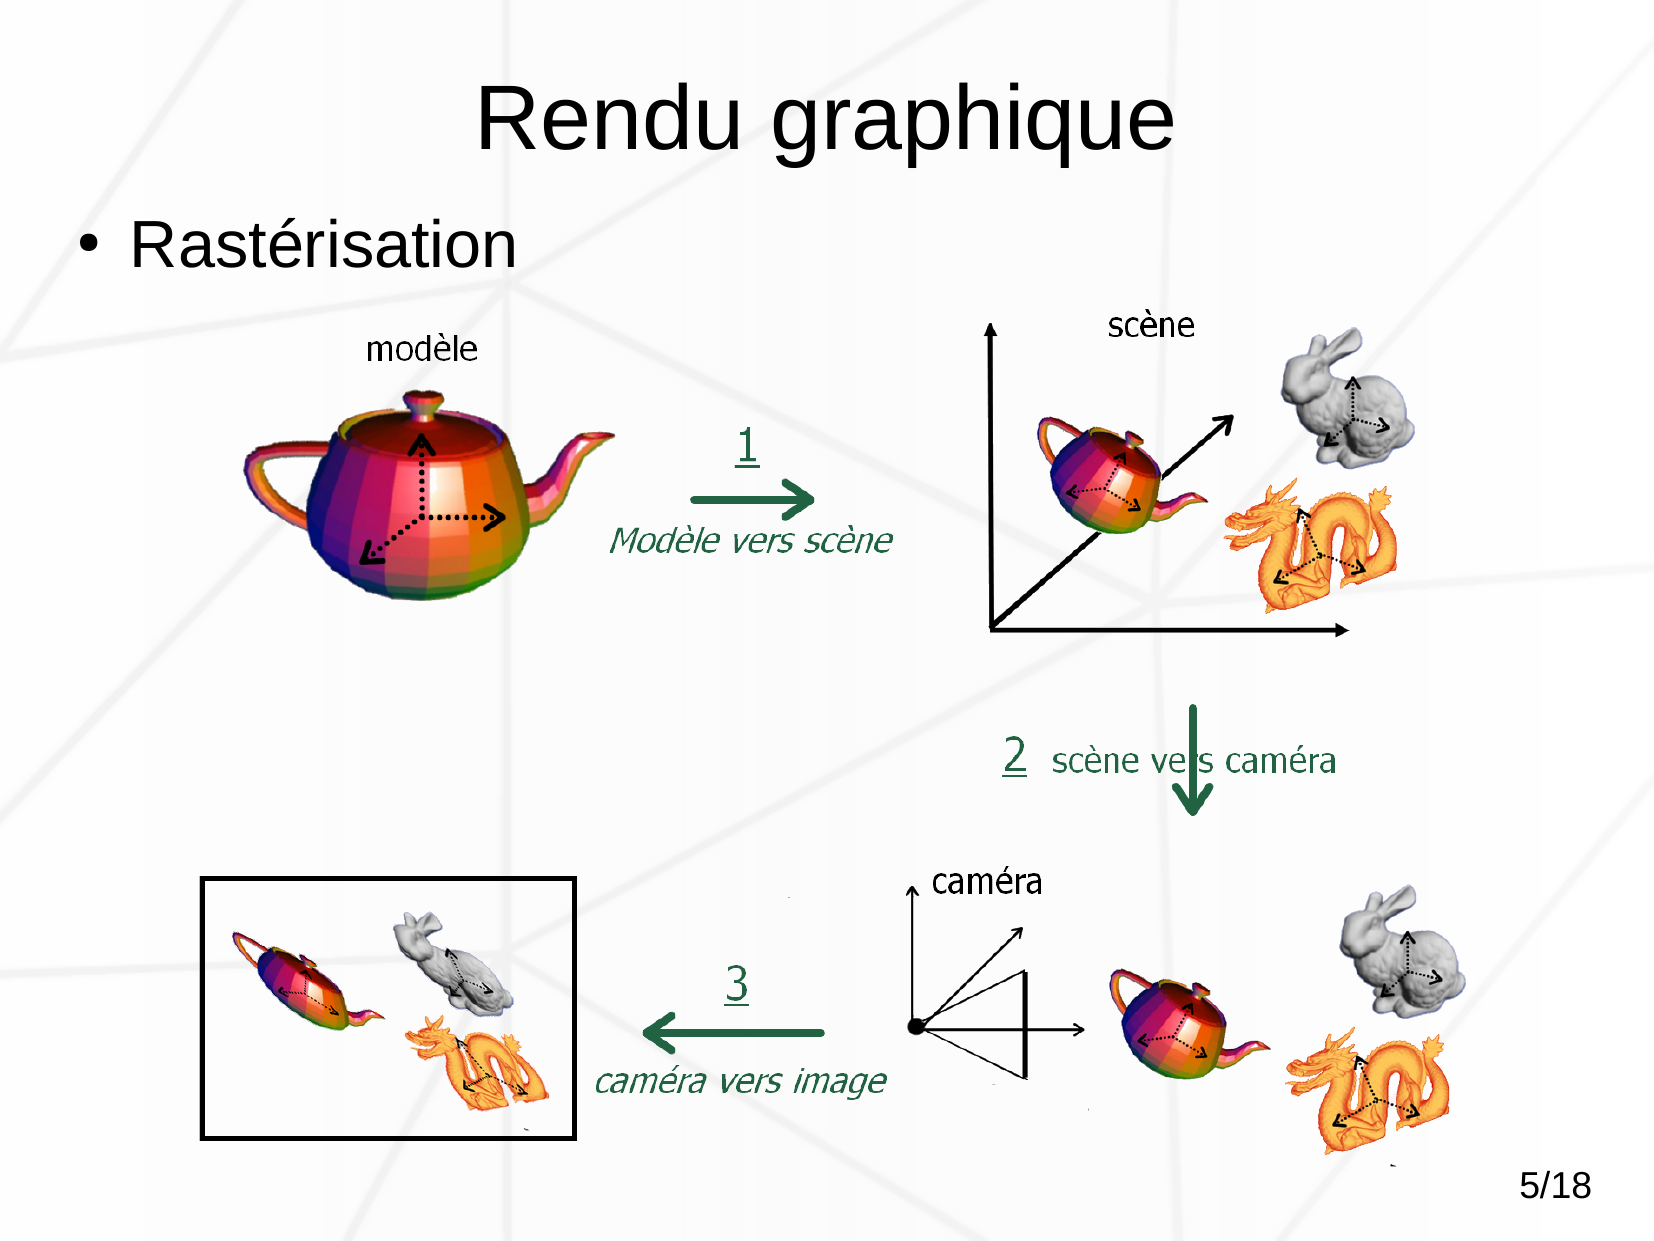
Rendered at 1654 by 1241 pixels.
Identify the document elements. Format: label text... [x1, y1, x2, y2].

text_box 5/18 [1386, 1157, 1654, 1235]
list Rastérisation [59, 206, 1052, 284]
title Rendu graphique [82, 13, 1571, 222]
picture [0, 0, 1654, 1241]
